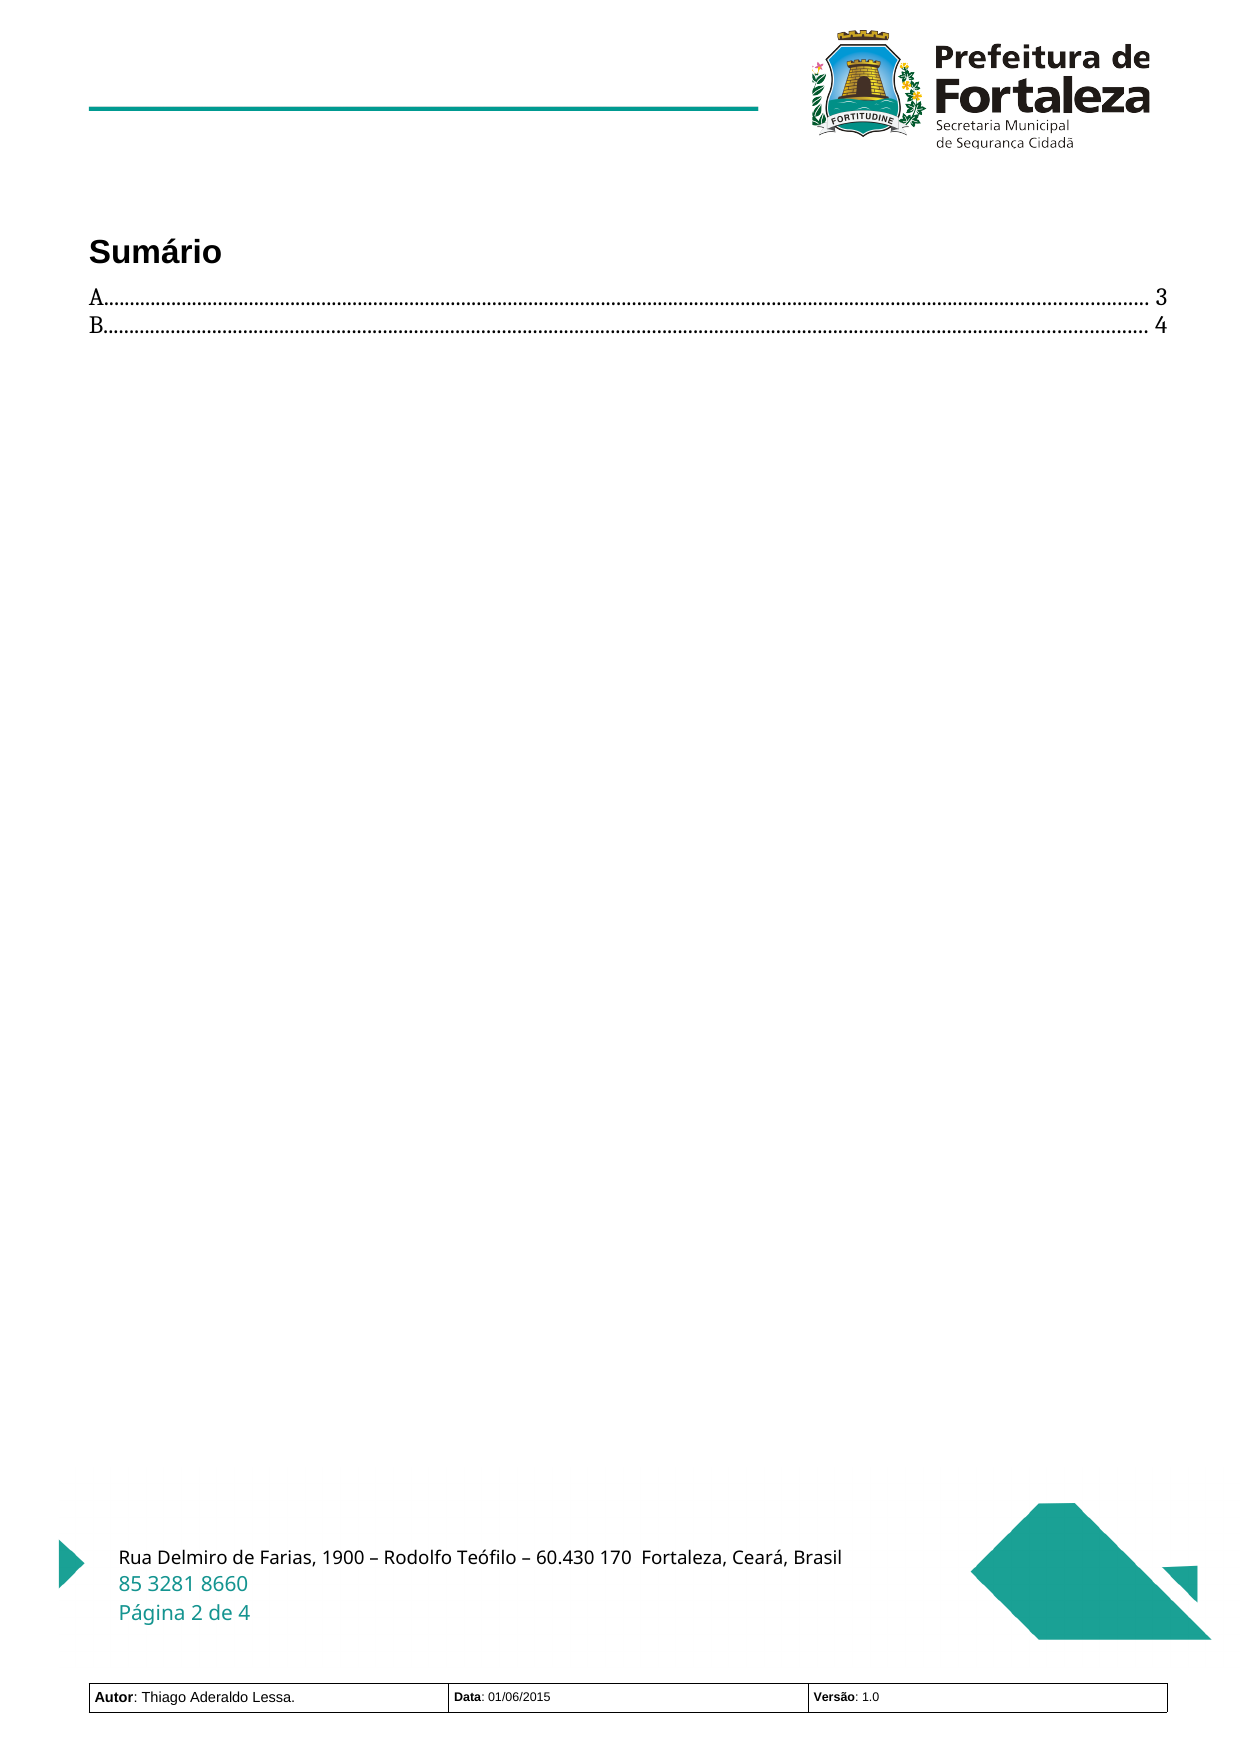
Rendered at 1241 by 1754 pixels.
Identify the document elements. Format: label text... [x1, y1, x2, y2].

subtitle Sumário [89, 232, 1167, 270]
picture [58, 1467, 1240, 1668]
picture [812, 30, 1150, 149]
text B 4 [89, 311, 1167, 340]
text A 3 [89, 283, 1167, 311]
picture [88, 106, 759, 111]
